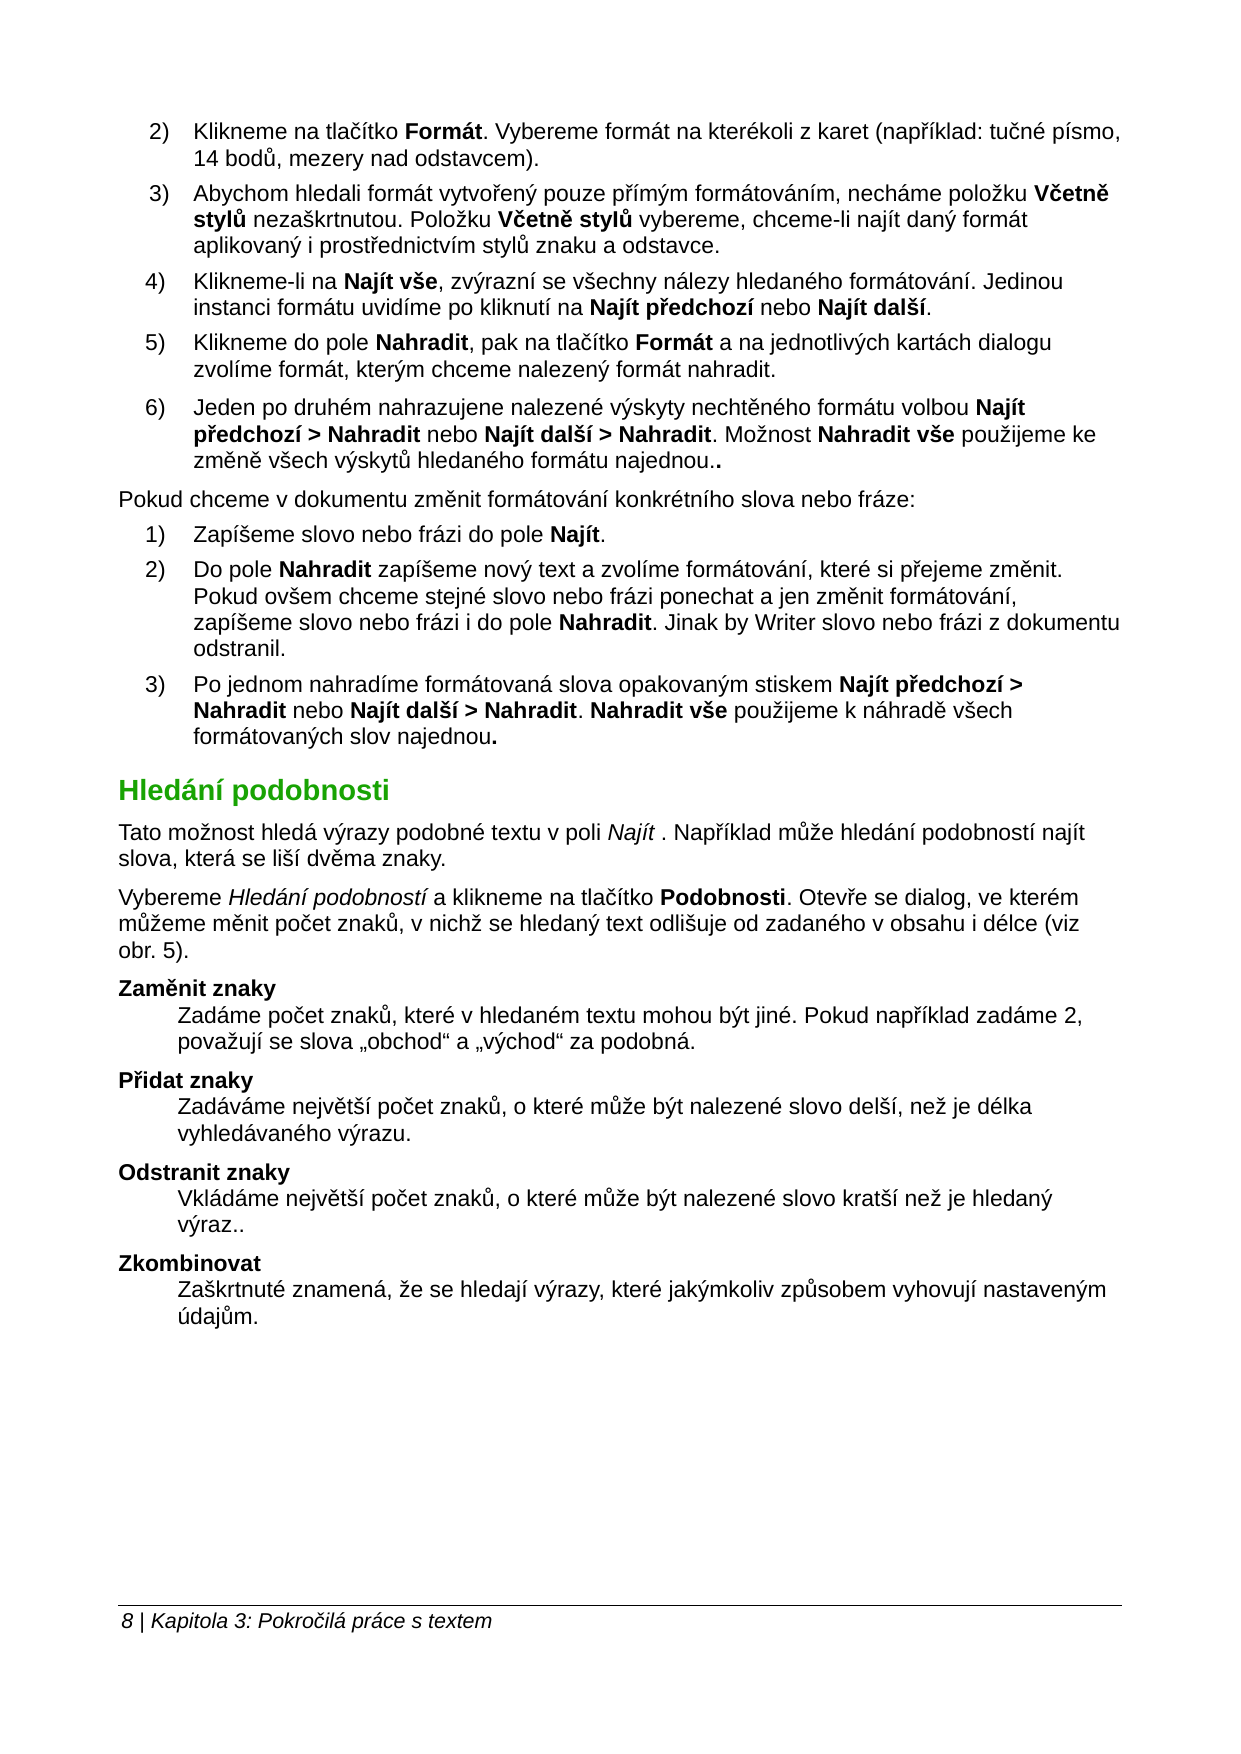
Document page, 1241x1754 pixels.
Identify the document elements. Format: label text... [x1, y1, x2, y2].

text Tato možnost hledá výrazy podobné textu v poli Najít . Například může hledání podobností najít slova, která se liší dvěma znaky. [118, 819, 1122, 871]
list Klikneme na tlačítko Formát. Vybereme formát na kterékoli z karet (například: tučné písmo, 14 bodů, mezery nad odstavcem). [169, 118, 1122, 171]
list Po jednom nahradíme formátovaná slova opakovaným stiskem Najít předchozí > Nahradit nebo Najít další > Nahradit. Nahradit vše použijeme k náhradě všech formátovaných slov najednou. [165, 671, 1122, 750]
list Zapíšeme slovo nebo frázi do pole Najít. [165, 521, 1122, 547]
list Pokud chceme v dokumentu změnit formátování konkrétního slova nebo fráze: [118, 486, 1122, 512]
text Zkombinovat [118, 1250, 1122, 1276]
list Do pole Nahradit zapíšeme nový text a zvolíme formátování, které si přejeme změnit. Pokud ovšem chceme stejné slovo nebo frázi ponechat a jen změnit formátování, zapíšeme slovo nebo frázi i do pole Nahradit. Jinak by Writer slovo nebo frázi z dokumentu odstranil. [165, 556, 1122, 662]
text Zaškrtnuté znamená, že se hledají výrazy, které jakýmkoliv způsobem vyhovují nastaveným údajům. [177, 1276, 1122, 1329]
subtitle Hledání podobnosti [118, 773, 1122, 807]
text Zadáváme největší počet znaků, o které může být nalezené slovo delší, než je délka vyhledávaného výrazu. [177, 1093, 1122, 1146]
text Zadáme počet znaků, které v hledaném textu mohou být jiné. Pokud například zadáme 2, považují se slova „obchod“ a „východ“ za podobná. [177, 1002, 1122, 1054]
list Jeden po druhém nahrazujene nalezené výskyty nechtěného formátu volbou Najít předchozí > Nahradit nebo Najít další > Nahradit. Možnost Nahradit vše použijeme ke změně všech výskytů hledaného formátu najednou.. [165, 394, 1122, 473]
list Klikneme do pole Nahradit, pak na tlačítko Formát a na jednotlivých kartách dialogu zvolíme formát, kterým chceme nalezený formát nahradit. [165, 329, 1122, 382]
text Přidat znaky [118, 1067, 1122, 1093]
text Vybereme Hledání podobností a klikneme na tlačítko Podobnosti. Otevře se dialog, ve kterém můžeme měnit počet znaků, v nichž se hledaný text odlišuje od zadaného v obsahu i délce (viz obr. 5). [118, 884, 1122, 963]
list Abychom hledali formát vytvořený pouze přímým formátováním, necháme položku Včetně stylů nezaškrtnutou. Položku Včetně styIů vybereme, chceme-li najít daný formát aplikovaný i prostřednictvím stylů znaku a odstavce. [169, 180, 1122, 259]
text Zaměnit znaky [118, 975, 1122, 1002]
text Vkládáme největší počet znaků, o které může být nalezené slovo kratší než je hledaný výraz.. [177, 1185, 1122, 1238]
text Odstranit znaky [118, 1158, 1122, 1185]
list Klikneme-li na Najít vše, zvýrazní se všechny nálezy hledaného formátování. Jedinou instanci formátu uvidíme po kliknutí na Najít předchozí nebo Najít další. [165, 268, 1122, 320]
